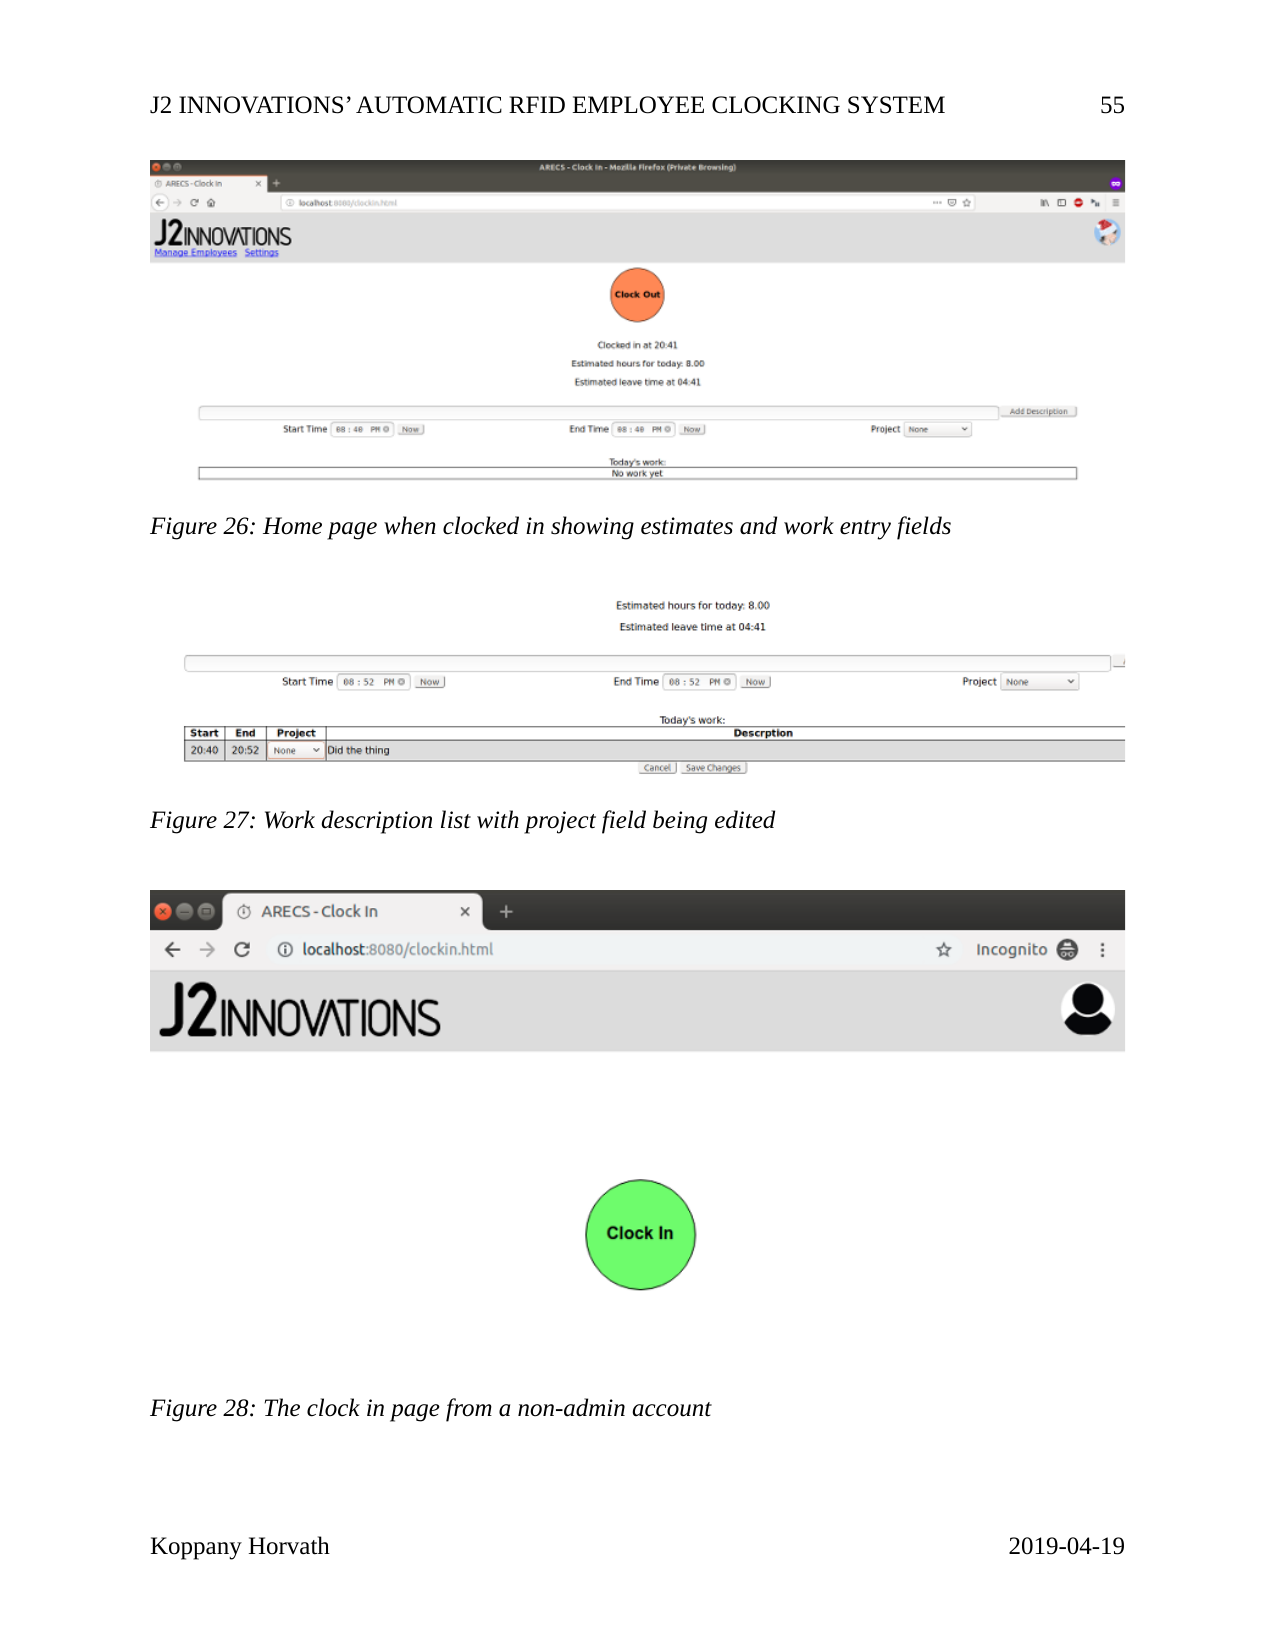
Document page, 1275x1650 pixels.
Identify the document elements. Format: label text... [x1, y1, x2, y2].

text Figure 28: The clock in page from a non-admin account [150, 1388, 1125, 1422]
text Figure 27: Work description list with project field being edited [150, 801, 1125, 834]
picture [150, 160, 1125, 506]
text Figure 26: Home page when clocked in showing estimates and work entry fields [150, 506, 1125, 540]
picture [150, 595, 1125, 801]
picture [150, 890, 1125, 1388]
